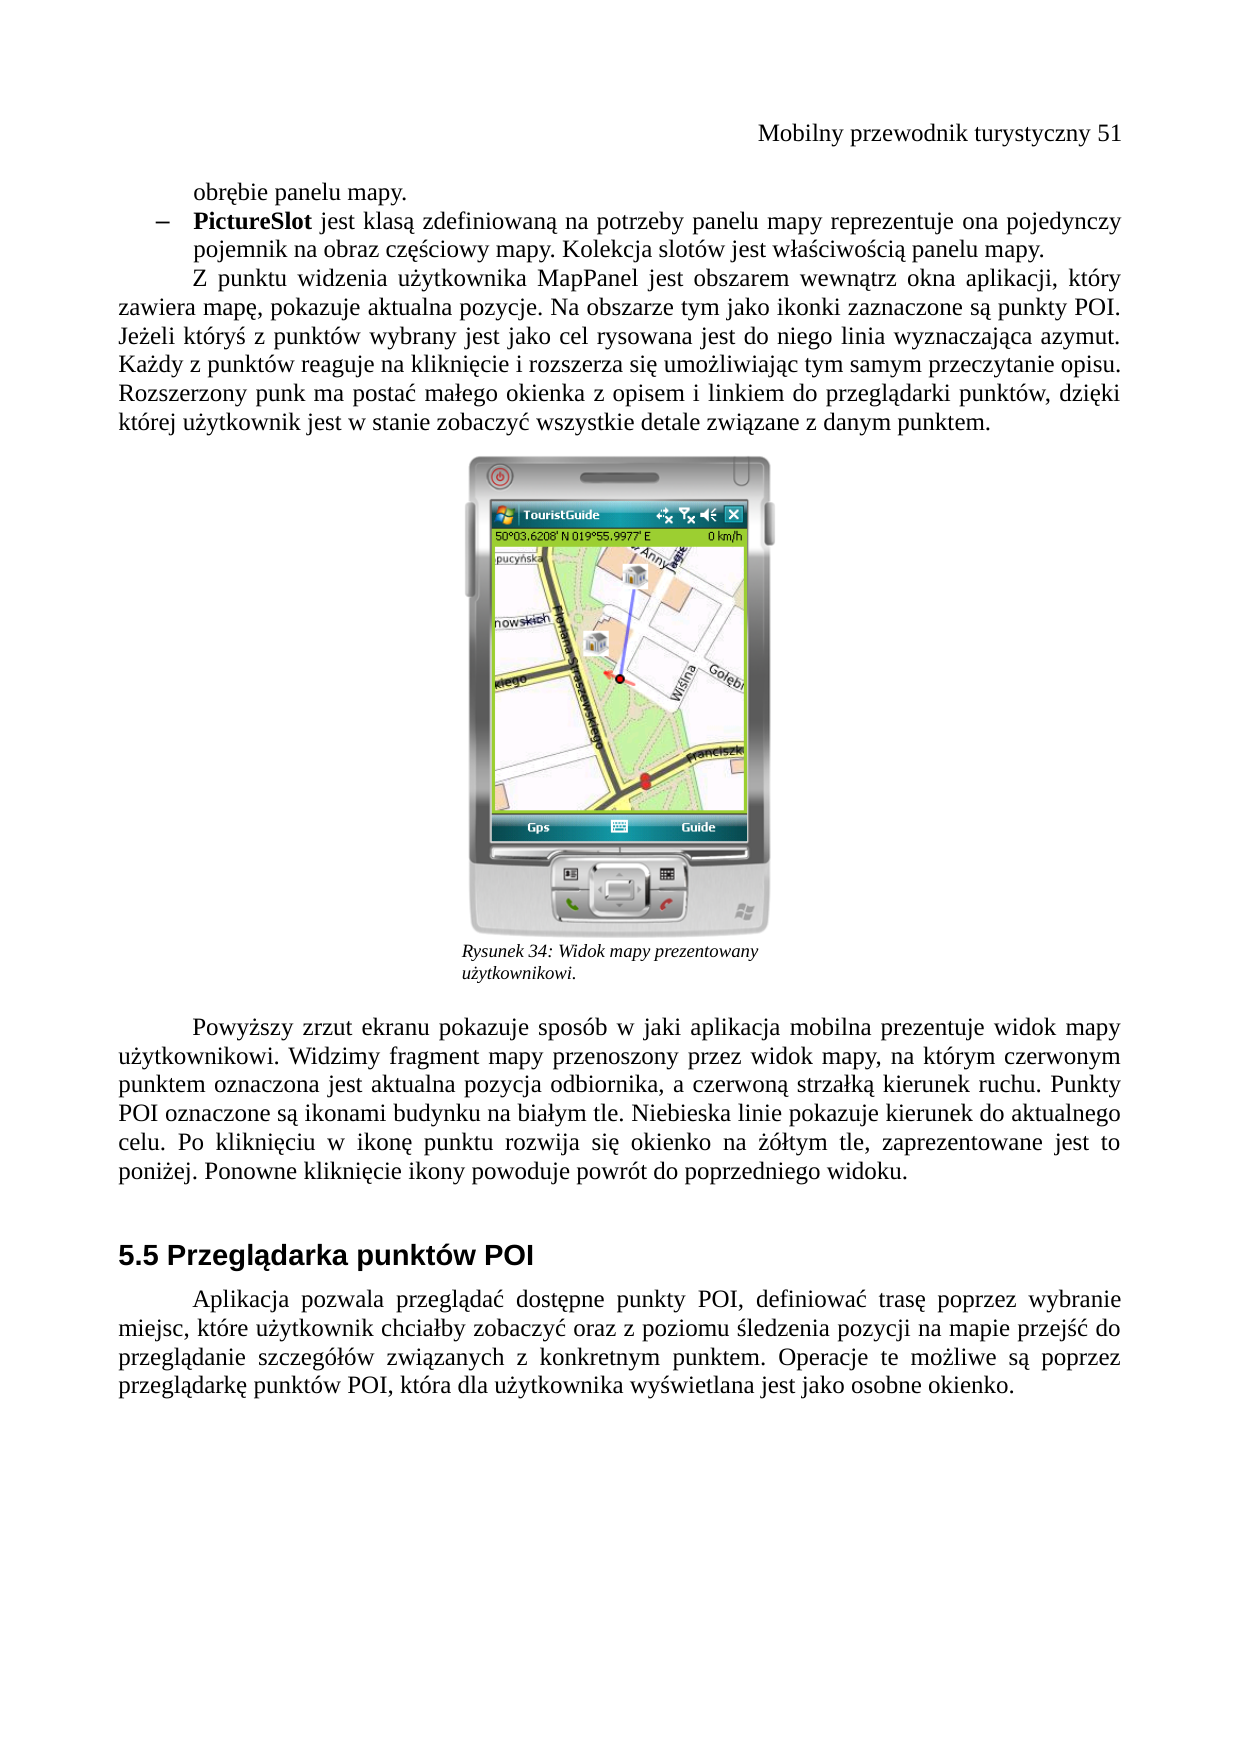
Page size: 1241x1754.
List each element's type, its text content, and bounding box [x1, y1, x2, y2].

list obrębie panelu mapy. [156, 177, 1122, 206]
text Z punktu widzenia użytkownika MapPanel jest obszarem wewnątrz okna aplikacji, który zawiera mapę, pokazuje aktualna pozycje. Na obszarze tym jako ikonki zaznaczone są punkty POI. Jeżeli któryś z punktów wybrany jest jako cel rysowana jest do niego linia wyznaczająca azymut. Każdy z punktów reaguje na kliknięcie i rozszerza się umożliwiając tym samym przeczytanie opisu. Rozszerzony punk ma postać małego okienka z opisem i linkiem do przeglądarki punktów, dzięki której użytkownik jest w stanie zobaczyć wszystkie detale związane z danym punktem. [118, 263, 1122, 436]
subtitle 5.5 Przeglądarka punktów POI [118, 1238, 1122, 1272]
picture [461, 448, 779, 941]
list PictureSlot jest klasą zdefiniowaną na potrzeby panelu mapy reprezentuje ona pojedynczy pojemnik na obraz częściowy mapy. Kolekcja slotów jest właściwością panelu mapy. [156, 206, 1122, 263]
text Powyższy zrzut ekranu pokazuje sposób w jaki aplikacja mobilna prezentuje widok mapy użytkownikowi. Widzimy fragment mapy przenoszony przez widok mapy, na którym czerwonym punktem oznaczona jest aktualna pozycja odbiornika, a czerwoną strzałką kierunek ruchu. Punkty POI oznaczone są ikonami budynku na białym tle. Niebieska linie pokazuje kierunek do aktualnego celu. Po kliknięciu w ikonę punktu rozwija się okienko na żółtym tle, zaprezentowane jest to poniżej. Ponowne kliknięcie ikony powoduje powrót do poprzedniego widoku. [118, 1012, 1122, 1184]
text Aplikacja pozwala przeglądać dostępne punkty POI, definiować trasę poprzez wybranie miejsc, które użytkownik chciałby zobaczyć oraz z poziomu śledzenia pozycji na mapie przejść do przeglądanie szczegółów związanych z konkretnym punktem. Operacje te możliwe są poprzez przeglądarkę punktów POI, która dla użytkownika wyświetlana jest jako osobne okienko. [118, 1284, 1122, 1399]
text Rysunek 34: Widok mapy prezentowany użytkownikowi. [462, 941, 778, 983]
